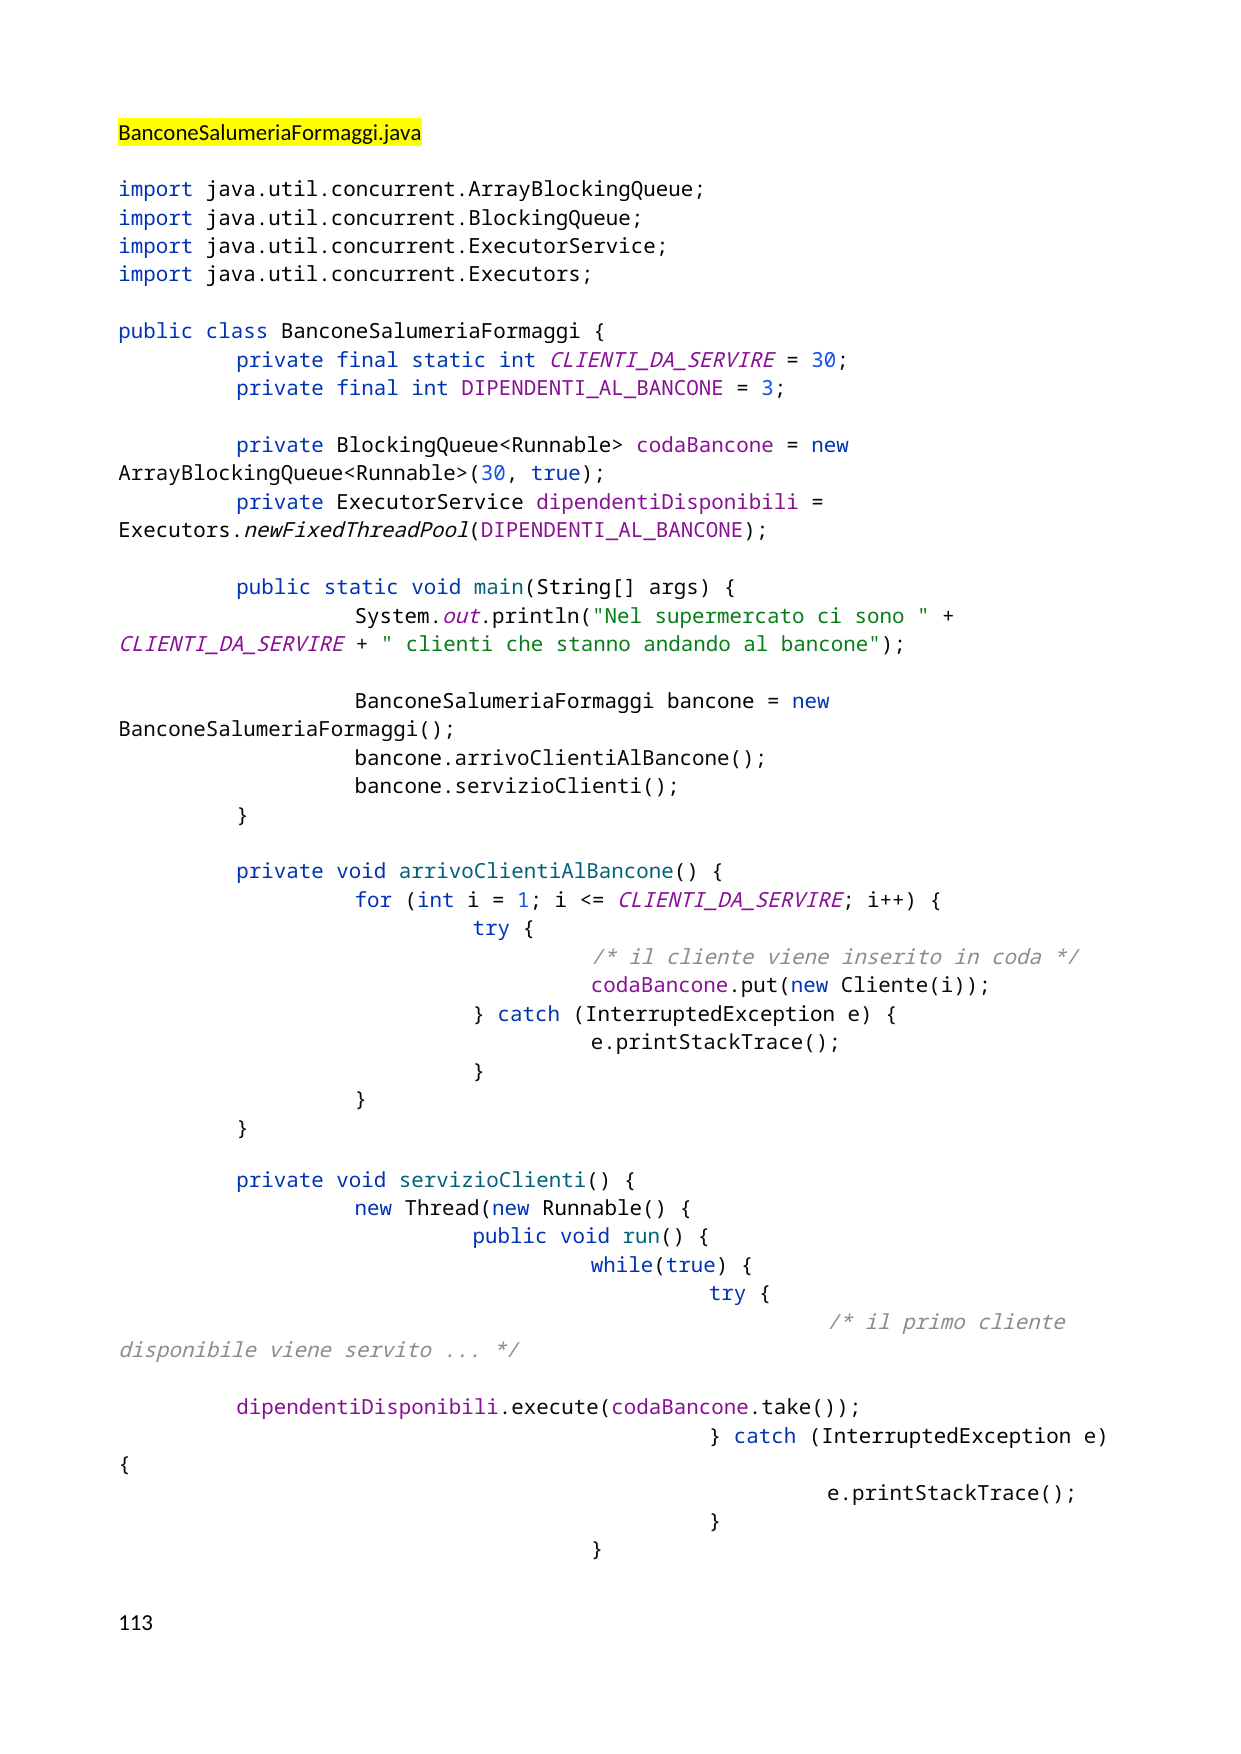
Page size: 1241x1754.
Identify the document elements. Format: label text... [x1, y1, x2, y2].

text BanconeSalumeriaFormaggi.java [118, 118, 1122, 146]
text import java.util.concurrent.ArrayBlockingQueue; import java.util.concurrent.BlockingQueue; import java.util.concurrent.ExecutorService; import java.util.concurrent.Executors; public class BanconeSalumeriaFormaggi { private final static int CLIENTI_DA_SERVIRE = 30; private final int DIPENDENTI_AL_BANCONE = 3; private BlockingQueue<Runnable> codaBancone = new ArrayBlockingQueue<Runnable>(30, true); private ExecutorService dipendentiDisponibili = Executors.newFixedThreadPool(DIPENDENTI_AL_BANCONE); public static void main(String[] args) { System.out.println("Nel supermercato ci sono " + CLIENTI_DA_SERVIRE + " clienti che stanno andando al bancone"); BanconeSalumeriaFormaggi bancone = new BanconeSalumeriaFormaggi(); bancone.arrivoClientiAlBancone(); bancone.servizioClienti(); } private void arrivoClientiAlBancone() { for (int i = 1; i <= CLIENTI_DA_SERVIRE; i++) { try { /* il cliente viene inserito in coda */ codaBancone.put(new Cliente(i)); } catch (InterruptedException e) { e.printStackTrace(); } } } private void servizioClienti() { new Thread(new Runnable() { public void run() { while(true) { try { /* il primo cliente disponibile viene servito ... */ dipendentiDisponibili.execute(codaBancone.take()); } catch (InterruptedException e) { e.printStackTrace(); } } [118, 174, 1122, 1563]
